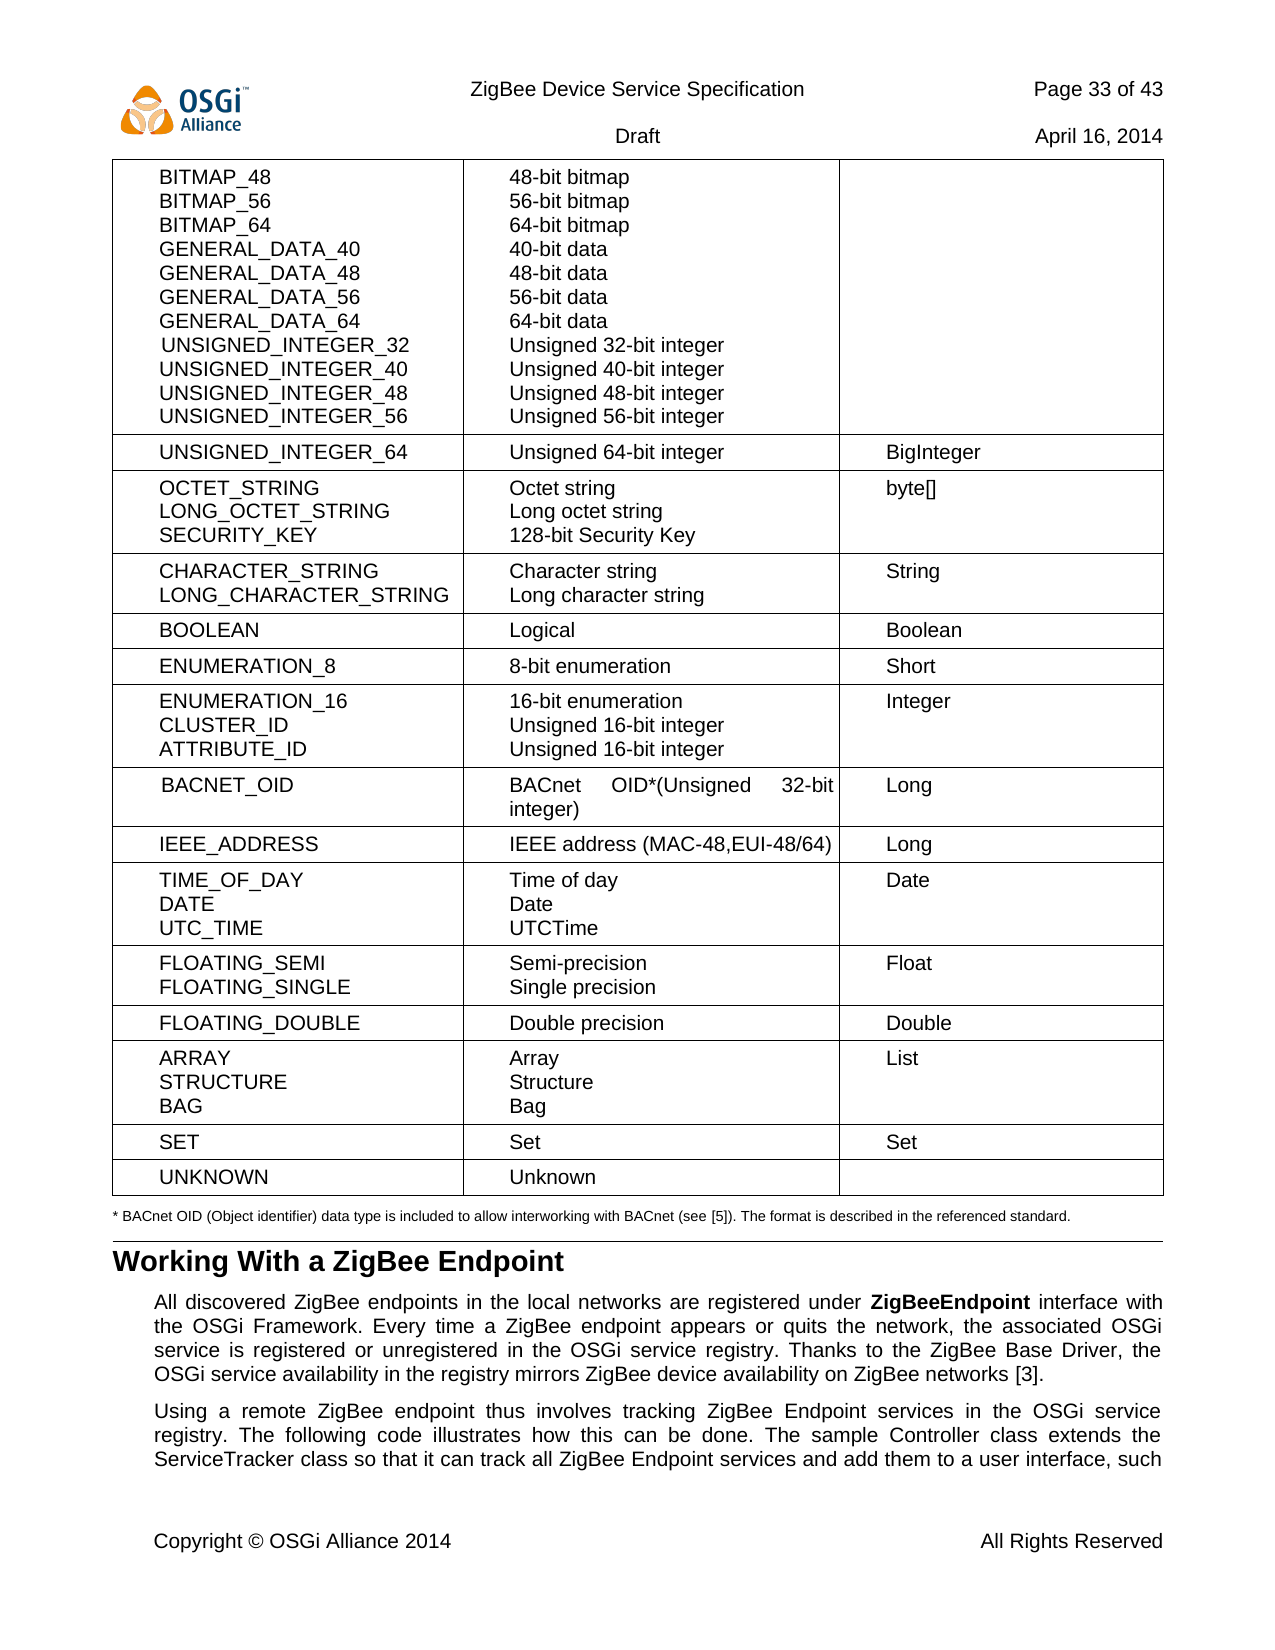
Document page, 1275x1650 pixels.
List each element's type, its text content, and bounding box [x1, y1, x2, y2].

table_cell CHARACTER_STRING LONG_CHARACTER_STRING [113, 554, 463, 612]
table_cell Long [840, 768, 1163, 826]
table_cell UNKNOWN [113, 1160, 463, 1195]
table_cell ARRAY STRUCTURE BAG [113, 1041, 463, 1124]
table_cell Semi-precision Single precision [464, 946, 839, 1005]
table_cell Logical [464, 614, 839, 648]
table_cell BITMAP_48 BITMAP_56 BITMAP_64 GENERAL_DATA_40 GENERAL_DATA_48 GENERAL_DATA_56 GENERAL_DATA_64 UNSIGNED_INTEGER_32 UNSIGNED_INTEGER_40 UNSIGNED_INTEGER_48 UNSIGNED_INTEGER_56 [113, 160, 463, 434]
table_cell TIME_OF_DAY DATE UTC_TIME [113, 863, 463, 945]
table_cell Date [840, 863, 1163, 945]
table_cell Unsigned 64-bit integer [464, 435, 839, 469]
table_cell String [840, 554, 1163, 612]
table_cell BACnet OID*(Unsigned 32-bit integer) [464, 768, 839, 826]
table_cell Double precision [464, 1006, 839, 1040]
table_cell Float [840, 946, 1163, 1005]
table_cell SET [113, 1125, 463, 1159]
table_cell Unknown [464, 1160, 839, 1195]
table_cell FLOATING_SEMI FLOATING_SINGLE [113, 946, 463, 1005]
picture [113, 78, 257, 142]
text * BACnet OID (Object identifier) data type is included to allow interworking with BACnet (see [5].). The format is described in the referenced standard. [112, 1207, 1163, 1224]
table_cell [840, 1160, 1163, 1195]
table_cell Time of day Date UTCTime [464, 863, 839, 945]
table_cell 8-bit enumeration [464, 649, 839, 683]
table_cell Octet string Long octet string 128-bit Security Key [464, 471, 839, 553]
table_cell Long [840, 827, 1163, 862]
table_cell [840, 160, 1163, 434]
text Using a remote ZigBee endpoint thus involves tracking ZigBee Endpoint services in the OSGi service registry. The following code illustrates how this can be done. The sample Controller class extends the ServiceTracker class so that it can track all ZigBee Endpoint services and add them to a user interface, such [154, 1398, 1163, 1470]
subtitle Working With a ZigBee Endpoint [112, 1242, 1163, 1278]
table_cell Set [840, 1125, 1163, 1159]
table_cell BOOLEAN [113, 614, 463, 648]
table_cell BigInteger [840, 435, 1163, 469]
table_cell 16-bit enumeration Unsigned 16-bit integer Unsigned 16-bit integer [464, 685, 839, 767]
table_cell FLOATING_DOUBLE [113, 1006, 463, 1040]
table_cell Integer [840, 685, 1163, 767]
table_cell Boolean [840, 614, 1163, 648]
text All discovered ZigBee endpoints in the local networks are registered under ZigBeeEndpoint interface with the OSGi Framework. Every time a ZigBee endpoint appears or quits the network, the associated OSGi service is registered or unregistered in the OSGi service registry. Thanks to the ZigBee Base Driver, the OSGi service availability in the registry mirrors ZigBee device availability on ZigBee networks [3].. [154, 1290, 1163, 1386]
table_cell Double [840, 1006, 1163, 1040]
table_cell Array Structure Bag [464, 1041, 839, 1124]
table_cell Character string Long character string [464, 554, 839, 612]
table_cell IEEE_ADDRESS [113, 827, 463, 862]
table_cell List [840, 1041, 1163, 1124]
table_cell OCTET_STRING LONG_OCTET_STRING SECURITY_KEY [113, 471, 463, 553]
table_cell IEEE address (MAC-48,EUI-48/64) [464, 827, 839, 862]
table_cell Set [464, 1125, 839, 1159]
table_cell Short [840, 649, 1163, 683]
table_cell ENUMERATION_16 CLUSTER_ID ATTRIBUTE_ID [113, 685, 463, 767]
table_cell UNSIGNED_INTEGER_64 [113, 435, 463, 469]
table_cell byte[] [840, 471, 1163, 553]
table_cell BACNET_OID [113, 768, 463, 826]
table_cell ENUMERATION_8 [113, 649, 463, 683]
table_cell 48-bit bitmap 56-bit bitmap 64-bit bitmap 40-bit data 48-bit data 56-bit data 64-bit data Unsigned 32-bit integer Unsigned 40-bit integer Unsigned 48-bit integer Unsigned 56-bit integer [464, 160, 839, 434]
